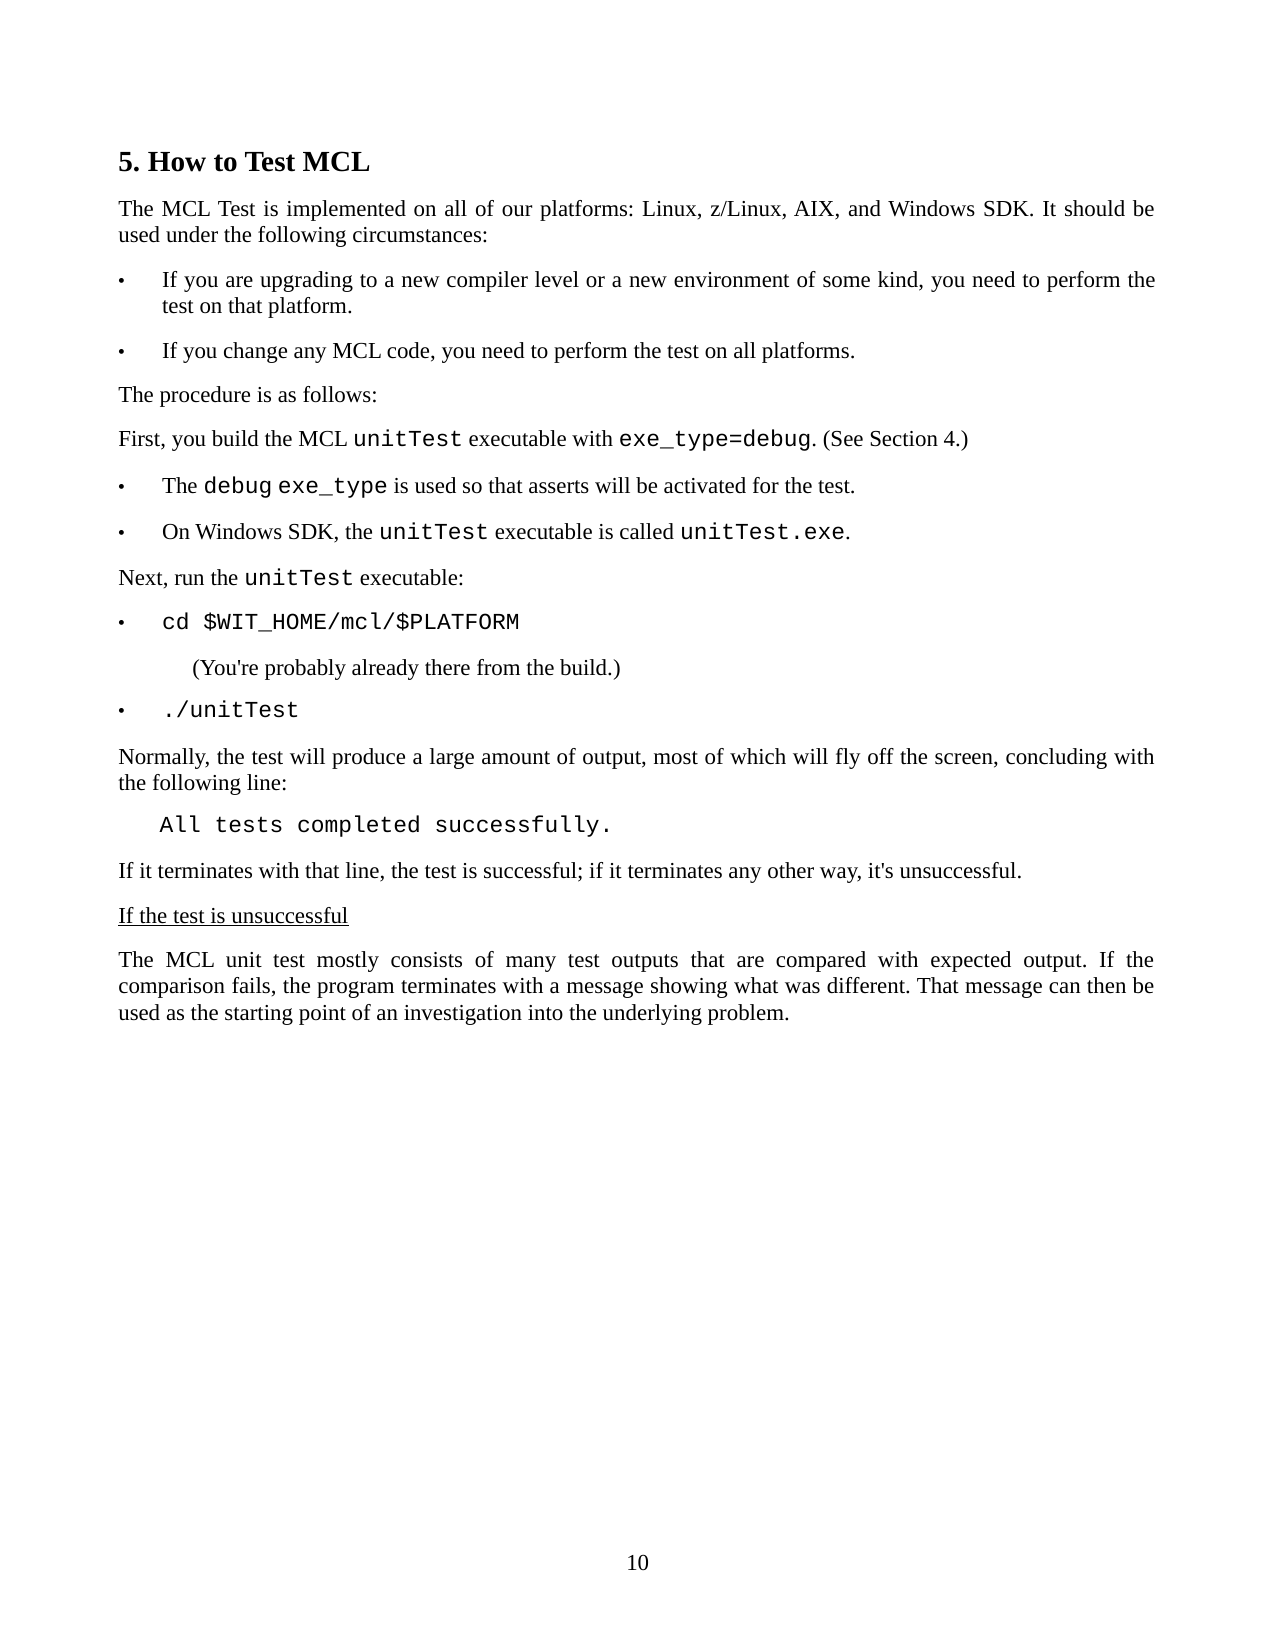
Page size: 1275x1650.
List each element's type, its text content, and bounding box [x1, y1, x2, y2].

text (You're probably already there from the build.) [192, 654, 1157, 681]
text If the test is unsuccessful [118, 902, 1157, 928]
list On Windows SDK, the unitTest executable is called unitTest.exe. [118, 518, 1157, 546]
text Next, run the unitTest executable: [118, 564, 1157, 592]
text First, you build the MCL unitTest executable with exe_type=debug. (See Section 4.) [118, 425, 1157, 454]
text All tests completed successfully. [118, 813, 1157, 839]
text The MCL unit test mostly consists of many test outputs that are compared with expected output. If the comparison fails, the program terminates with a message showing what was different. That message can then be used as the starting point of an investigation into the underlying problem. [118, 946, 1157, 1025]
list The debug exe_type is used so that asserts will be activated for the test. [118, 472, 1157, 500]
list If you are upgrading to a new compiler level or a new environment of some kind, you need to perform the test on that platform. [118, 266, 1157, 319]
text If it terminates with that line, the test is successful; if it terminates any other way, it's unsuccessful. [118, 857, 1157, 884]
text The MCL Test is implemented on all of our platforms: Linux, z/Linux, AIX, and Windows SDK. It should be used under the following circumstances: [118, 195, 1157, 248]
list cd $WIT_HOME/mcl/$PLATFORM [118, 610, 1157, 636]
subtitle How to Test MCL [118, 144, 1157, 177]
text Normally, the test will produce a large amount of output, most of which will fly off the screen, concluding with the following line: [118, 743, 1157, 795]
list If you change any MCL code, you need to perform the test on all platforms. [118, 337, 1157, 363]
list ./unitTest [118, 699, 1157, 725]
text The procedure is as follows: [118, 381, 1157, 407]
